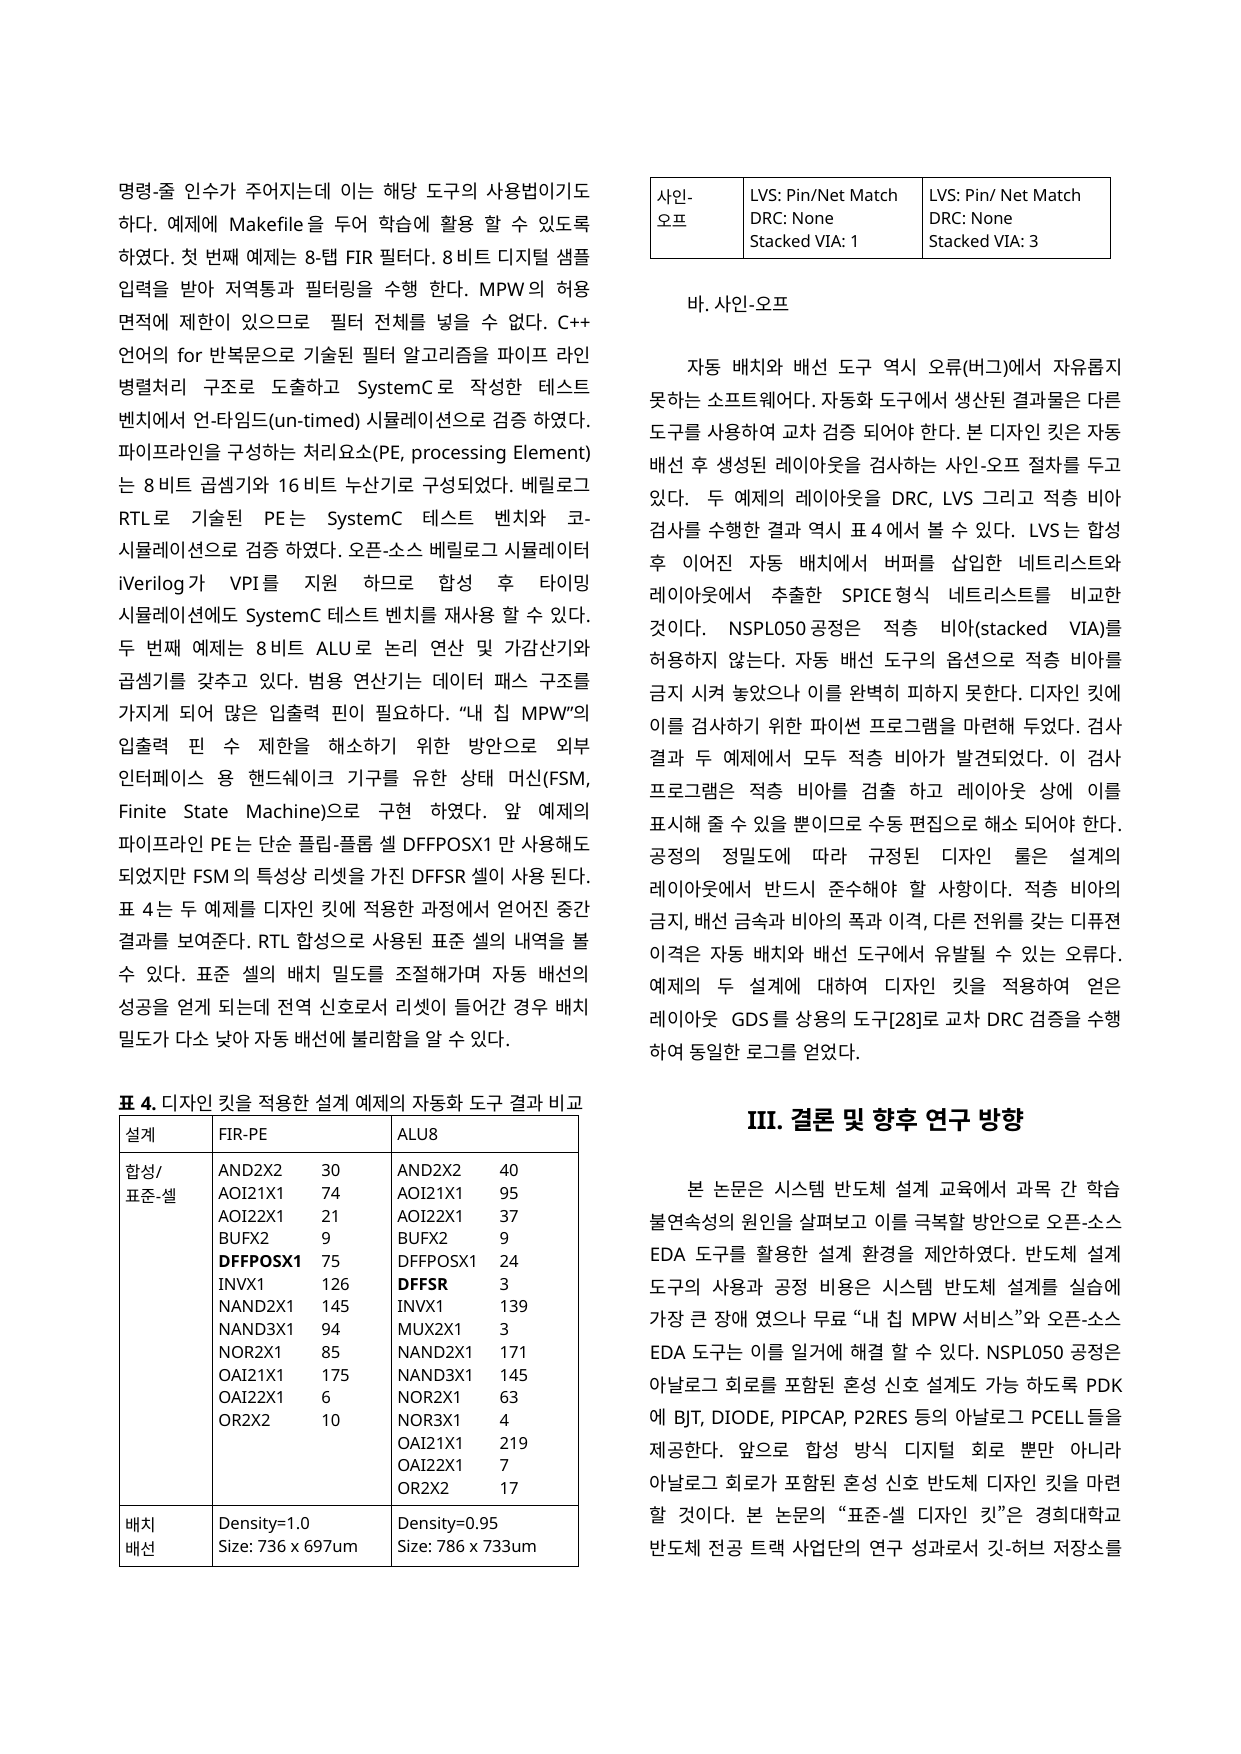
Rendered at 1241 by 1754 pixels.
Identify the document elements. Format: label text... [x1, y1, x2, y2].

table_cell 합성/ 표준-셀 [120, 1153, 212, 1505]
text 본 논문은 시스템 반도체 설계 교육에서 과목 간 학습 불연속성의 원인을 살펴보고 이를 극복할 방안으로 오픈-소스 EDA 도구를 활용한 설계 환경을 제안하였다. 반도체 설계 도구의 사용과 공정 비용은 시스템 반도체 설계를 실습에 가장 큰 장애 였으나 무료 “내 칩 MPW 서비스”와 오픈-소스 EDA 도구는 이를 일거에 해결 할 수 있다. NSPL050 공정은 아날로그 회로를 포함된 혼성 신호 설계도 가능 하도록 PDK에 BJT, DIODE, PIPCAP, P2RES 등의 아날로그 PCELL들을 제공한다. 앞으로 합성 방식 디지털 회로 뿐만 아니라 아날로그 회로가 포함된 혼성 신호 반도체 디자인 킷을 마련 할 것이다. 본 논문의 “표준-셀 디자인 킷”은 경희대학교 반도체 전공 트랙 사업단의 연구 성과로서 깃-허브 저장소를 [649, 1175, 1122, 1561]
table_cell 배치 배선 [120, 1506, 212, 1566]
table_cell LVS: Pin/ Net Match DRC: None Stacked VIA: 3 [923, 178, 1110, 258]
text 표 4. 디자인 킷을 적용한 설계 예제의 자동화 도구 결과 비교 [118, 1088, 591, 1115]
table_header FIR-PE [213, 1116, 391, 1152]
table_cell AND2X2 AOI21X1 AOI22X1 BUFX2 DFFPOSX1 DFFSR INVX1 MUX2X1 NAND2X1 NAND3X1 NOR2X1 NOR3X1 OAI21X1 OAI22X1 OR2X2 [392, 1153, 493, 1505]
text 명령-줄 인수가 주어지는데 이는 해당 도구의 사용법이기도 하다. 예제에 Makefile을 두어 학습에 활용 할 수 있도록 하였다. 첫 번째 예제는 8-탭 FIR 필터다. 8비트 디지털 샘플 입력을 받아 저역통과 필터링을 수행 한다. MPW의 허용 면적에 제한이 있으므로 필터 전체를 넣을 수 없다. C++ 언어의 for 반복문으로 기술된 필터 알고리즘을 파이프 라인 병렬처리 구조로 도출하고 SystemC로 작성한 테스트 벤치에서 언-타임드(un-timed) 시뮬레이션으로 검증 하였다. 파이프라인을 구성하는 처리요소(PE, processing Element)는 8비트 곱셈기와 16비트 누산기로 구성되었다. 베릴로그 RTL로 기술된 PE는 SystemC 테스트 벤치와 코-시뮬레이션으로 검증 하였다. 오픈-소스 베릴로그 시뮬레이터 iVerilog가 VPI를 지원 하므로 합성 후 타이밍 시뮬레이션에도 SystemC 테스트 벤치를 재사용 할 수 있다.두 번째 예제는 8비트 ALU로 논리 연산 및 가감산기와 곱셈기를 갖추고 있다. 범용 연산기는 데이터 패스 구조를 가지게 되어 많은 입출력 핀이 필요하다. “내 칩 MPW”의 입출력 핀 수 제한을 해소하기 위한 방안으로 외부 인터페이스 용 핸드쉐이크 기구를 유한 상태 머신(FSM, Finite State Machine)으로 구현 하였다. 앞 예제의 파이프라인 PE는 단순 플립-플롭 셀 DFFPOSX1 만 사용해도 되었지만 FSM의 특성상 리셋을 가진 DFFSR 셀이 사용 된다. 표 4는 두 예제를 디자인 킷에 적용한 과정에서 얻어진 중간 결과를 보여준다. RTL 합성으로 사용된 표준 셀의 내역을 볼 수 있다. 표준 셀의 배치 밀도를 조절해가며 자동 배선의 성공을 얻게 되는데 전역 신호로서 리셋이 들어간 경우 배치 밀도가 다소 낮아 자동 배선에 불리함을 알 수 있다. [118, 177, 591, 1052]
text 바. 사인-오프 [649, 289, 1122, 317]
table_cell LVS: Pin/Net Match DRC: None Stacked VIA: 1 [744, 178, 922, 258]
table_cell AND2X2 AOI21X1 AOI22X1 BUFX2 DFFPOSX1 INVX1 NAND2X1 NAND3X1 NOR2X1 OAI21X1 OAI22X1 OR2X2 [213, 1153, 315, 1505]
text 자동 배치와 배선 도구 역시 오류(버그)에서 자유롭지 못하는 소프트웨어다. 자동화 도구에서 생산된 결과물은 다른 도구를 사용하여 교차 검증 되어야 한다. 본 디자인 킷은 자동 배선 후 생성된 레이아웃을 검사하는 사인-오프 절차를 두고 있다. 두 예제의 레이아웃을 DRC, LVS 그리고 적층 비아 검사를 수행한 결과 역시 표4에서 볼 수 있다. LVS는 합성 후 이어진 자동 배치에서 버퍼를 삽입한 네트리스트와 레이아웃에서 추출한 SPICE형식 네트리스트를 비교한 것이다. NSPL050공정은 적층 비아(stacked VIA)를 허용하지 않는다. 자동 배선 도구의 옵션으로 적층 비아를 금지 시켜 놓았으나 이를 완벽히 피하지 못한다. 디자인 킷에 이를 검사하기 위한 파이썬 프로그램을 마련해 두었다. 검사 결과 두 예제에서 모두 적층 비아가 발견되었다. 이 검사 프로그램은 적층 비아를 검출 하고 레이아웃 상에 이를 표시해 줄 수 있을 뿐이므로 수동 편집으로 해소 되어야 한다. 공정의 정밀도에 따라 규정된 디자인 룰은 설계의 레이아웃에서 반드시 준수해야 할 사항이다. 적층 비아의 금지, 배선 금속과 비아의 폭과 이격, 다른 전위를 갖는 디퓨젼 이격은 자동 배치와 배선 도구에서 유발될 수 있는 오류다. 예제의 두 설계에 대하여 디자인 킷을 적용하여 얻은 레이아웃 GDS를 상용의 도구[28]로 교차 DRC 검증을 수행 하여 동일한 로그를 얻었다. [649, 353, 1122, 1064]
table_header 설계 [120, 1116, 212, 1152]
table_cell 사인- 오프 [651, 178, 743, 258]
table_cell Density=1.0 Size: 736 x 697um [213, 1506, 391, 1566]
table_cell 30 74 21 9 75 126 145 94 85 175 6 10 [315, 1153, 391, 1505]
text III. 결론 및 향후 연구 방향 [649, 1101, 1122, 1137]
table_header ALU8 [392, 1116, 578, 1152]
table_cell 40 95 37 9 24 3 139 3 171 145 63 4 219 7 17 [494, 1153, 578, 1505]
table_cell Density=0.95 Size: 786 x 733um [392, 1506, 578, 1566]
